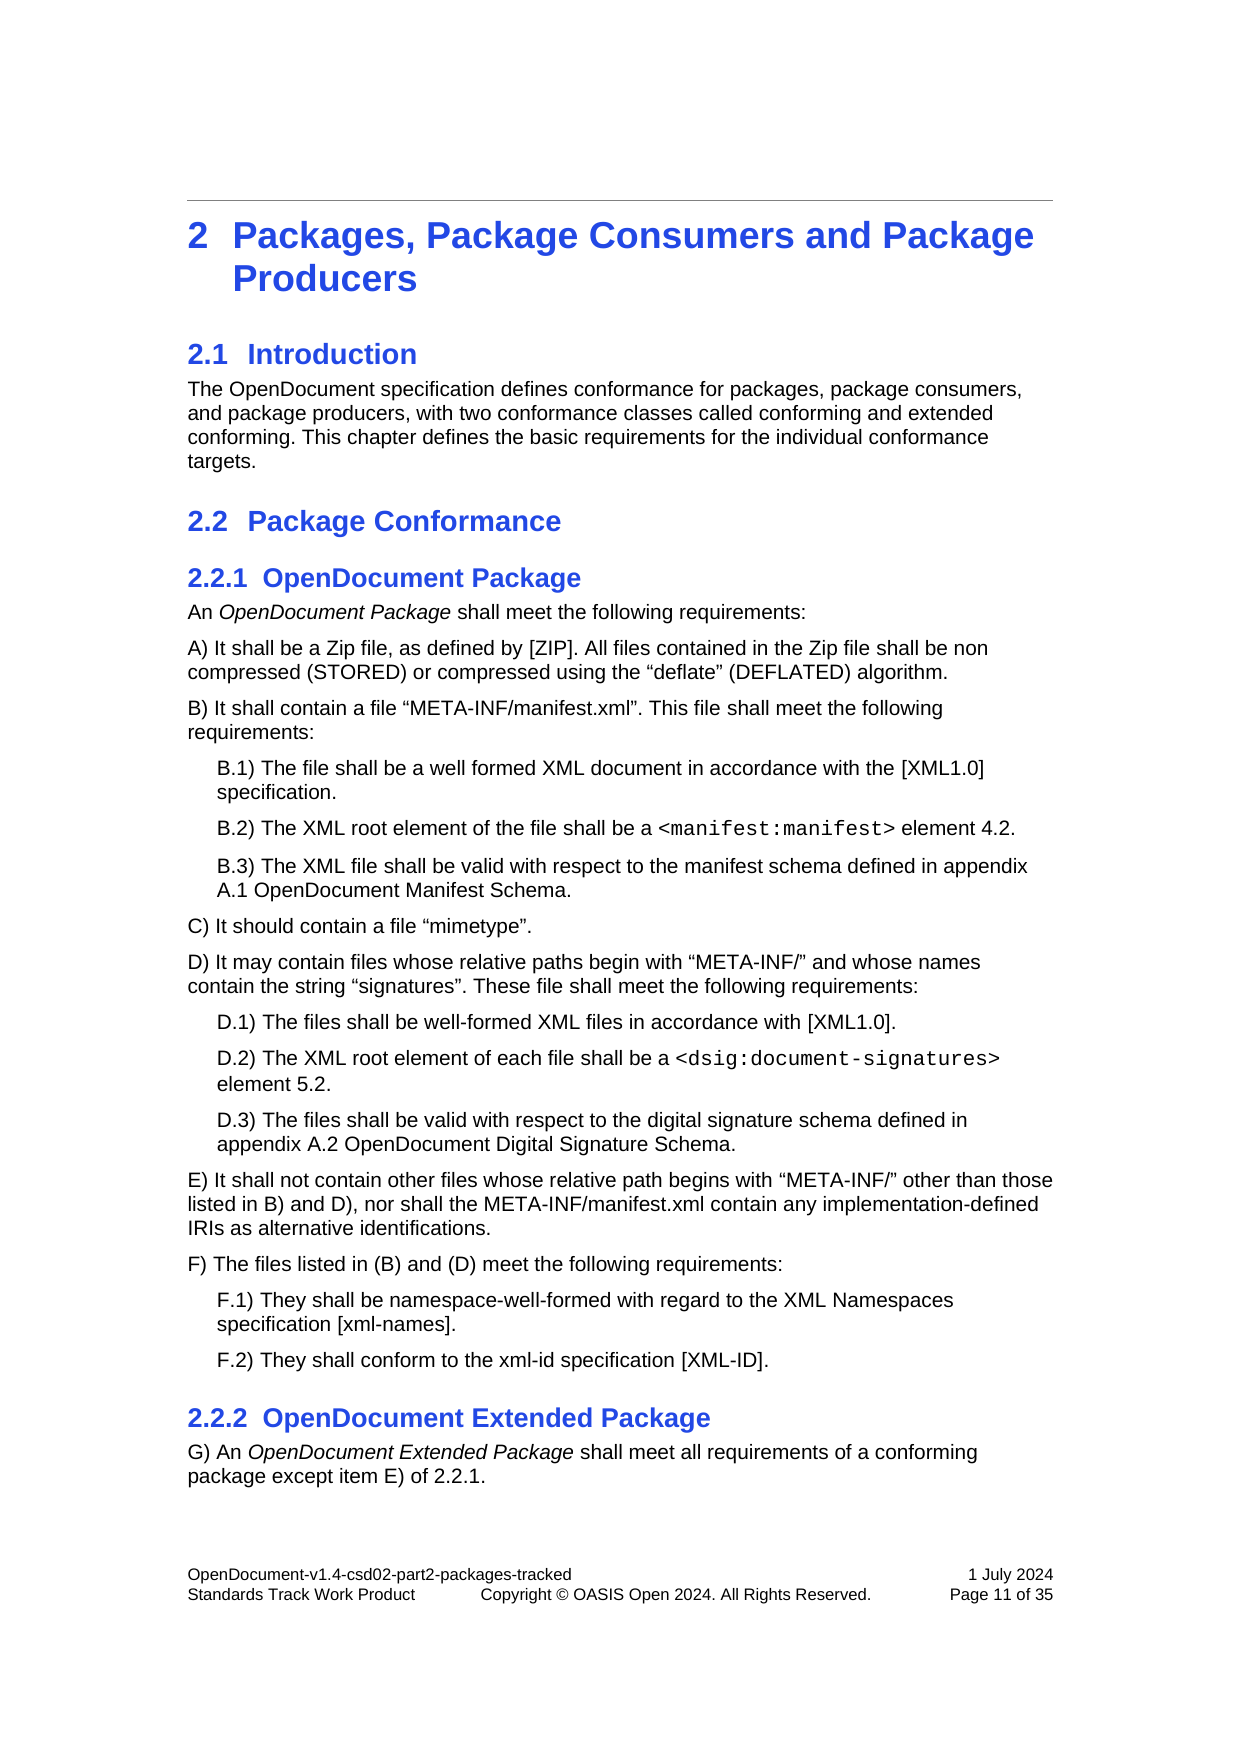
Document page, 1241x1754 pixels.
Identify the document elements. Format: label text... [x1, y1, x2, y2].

list The XML root element of the file shall be a <manifest:manifest> element 4.2. [187, 816, 1053, 841]
list The XML file shall be valid with respect to the manifest schema defined in appendix A.1 OpenDocument Manifest Schema. [187, 853, 1053, 901]
list It may contain files whose relative paths begin with “META-INF/” and whose names contain the string “signatures”. These file shall meet the following requirements: [187, 949, 1053, 997]
list They shall conform to the xml-id specification [XML-ID]. [187, 1347, 1053, 1371]
subtitle OpenDocument Extended Package [187, 1402, 1053, 1434]
list The XML root element of each file shall be a <dsig:document-signatures> element 5.2. [187, 1046, 1053, 1095]
subtitle Packages, Package Consumers and Package Producers [187, 201, 1053, 300]
subtitle Package Conformance [187, 504, 1053, 537]
text An OpenDocument Package shall meet the following requirements: [187, 599, 1053, 623]
subtitle Introduction [187, 337, 1053, 371]
list It shall not contain other files whose relative path begins with “META-INF/” other than those listed in B) and D), nor shall the META-INF/manifest.xml contain any implementation-defined IRIs as alternative identifications. [187, 1167, 1053, 1239]
list They shall be namespace-well-formed with regard to the XML Namespaces specification [xml-names]. [187, 1287, 1053, 1335]
list It shall be a Zip file, as defined by [ZIP]. All files contained in the Zip file shall be non compressed (STORED) or compressed using the “deflate” (DEFLATED) algorithm. [187, 636, 1053, 683]
list It shall contain a file “META-INF/manifest.xml”. This file shall meet the following requirements: [187, 696, 1053, 743]
list The file shall be a well formed XML document in accordance with the [XML1.0] specification. [187, 756, 1053, 803]
list An OpenDocument Extended Package shall meet all requirements of a conforming package except item E) of 2.2.1. [187, 1440, 1053, 1488]
list The files shall be valid with respect to the digital signature schema defined in appendix A.2 OpenDocument Digital Signature Schema. [187, 1107, 1053, 1155]
subtitle OpenDocument Package [187, 562, 1053, 593]
list The files shall be well-formed XML files in accordance with [XML1.0]. [187, 1009, 1053, 1033]
list It should contain a file “mimetype”. [187, 913, 1053, 937]
text The OpenDocument specification defines conformance for packages, package consumers, and package producers, with two conformance classes called conforming and extended conforming. This chapter defines the basic requirements for the individual conformance targets. [187, 377, 1053, 473]
list The files listed in (B) and (D) meet the following requirements: [187, 1251, 1053, 1275]
